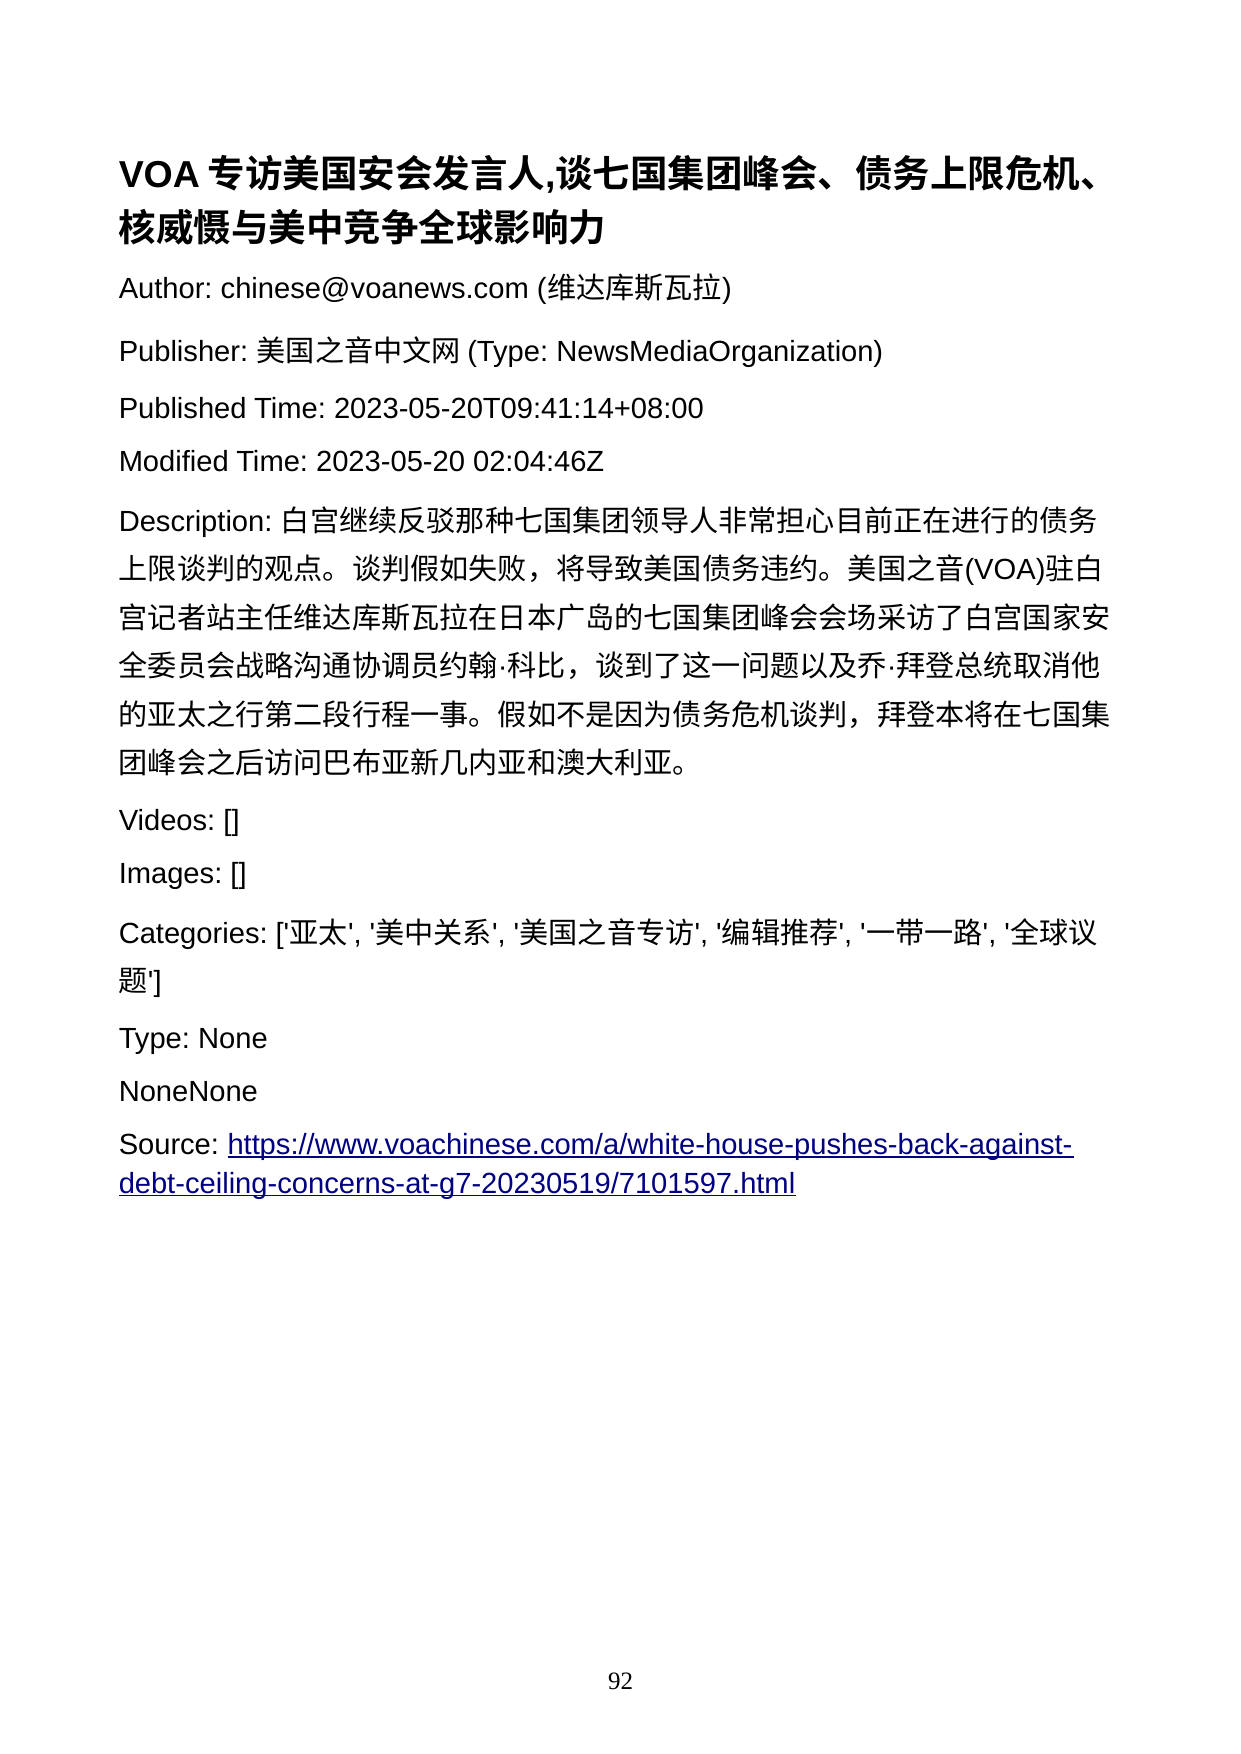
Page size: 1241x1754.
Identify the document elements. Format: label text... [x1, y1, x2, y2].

text Published Time: 2023-05-20T09:41:14+08:00 [118, 391, 1122, 424]
text Author: chinese@voanews.com (维达库斯瓦拉) [118, 264, 1122, 307]
text Images: [] [118, 856, 1122, 889]
text Type: None [118, 1021, 1122, 1054]
text NoneNone [118, 1074, 1122, 1107]
text Publisher: 美国之音中文网 (Type: NewsMediaOrganization) [118, 328, 1122, 370]
text Categories: ['亚太', '美中关系', '美国之音专访', '编辑推荐', '一带一路', '全球议题'] [118, 909, 1122, 1000]
text Videos: [] [118, 803, 1122, 836]
text Modified Time: 2023-05-20 02:04:46Z [118, 444, 1122, 477]
subtitle VOA专访美国安会发言人,谈七国集团峰会、债务上限危机、核威慑与美中竞争全球影响力 [118, 143, 1122, 252]
text Description: 白宫继续反驳那种七国集团领导人非常担心目前正在进行的债务上限谈判的观点。谈判假如失败，将导致美国债务违约。美国之音(VOA)驻白宫记者站主任维达库斯瓦拉在日本广岛的七国集团峰会会场采访了白宫国家安全委员会战略沟通协调员约翰·科比，谈到了这一问题以及乔·拜登总统取消他的亚太之行第二段行程一事。假如不是因为债务危机谈判，拜登本将在七国集团峰会之后访问巴布亚新几内亚和澳大利亚。 [118, 497, 1122, 782]
text Source: https://www.voachinese.com/a/white-house-pushes-back-against-debt-ceiling-concerns-at-g7-20230519/7101597.html [118, 1127, 1122, 1199]
